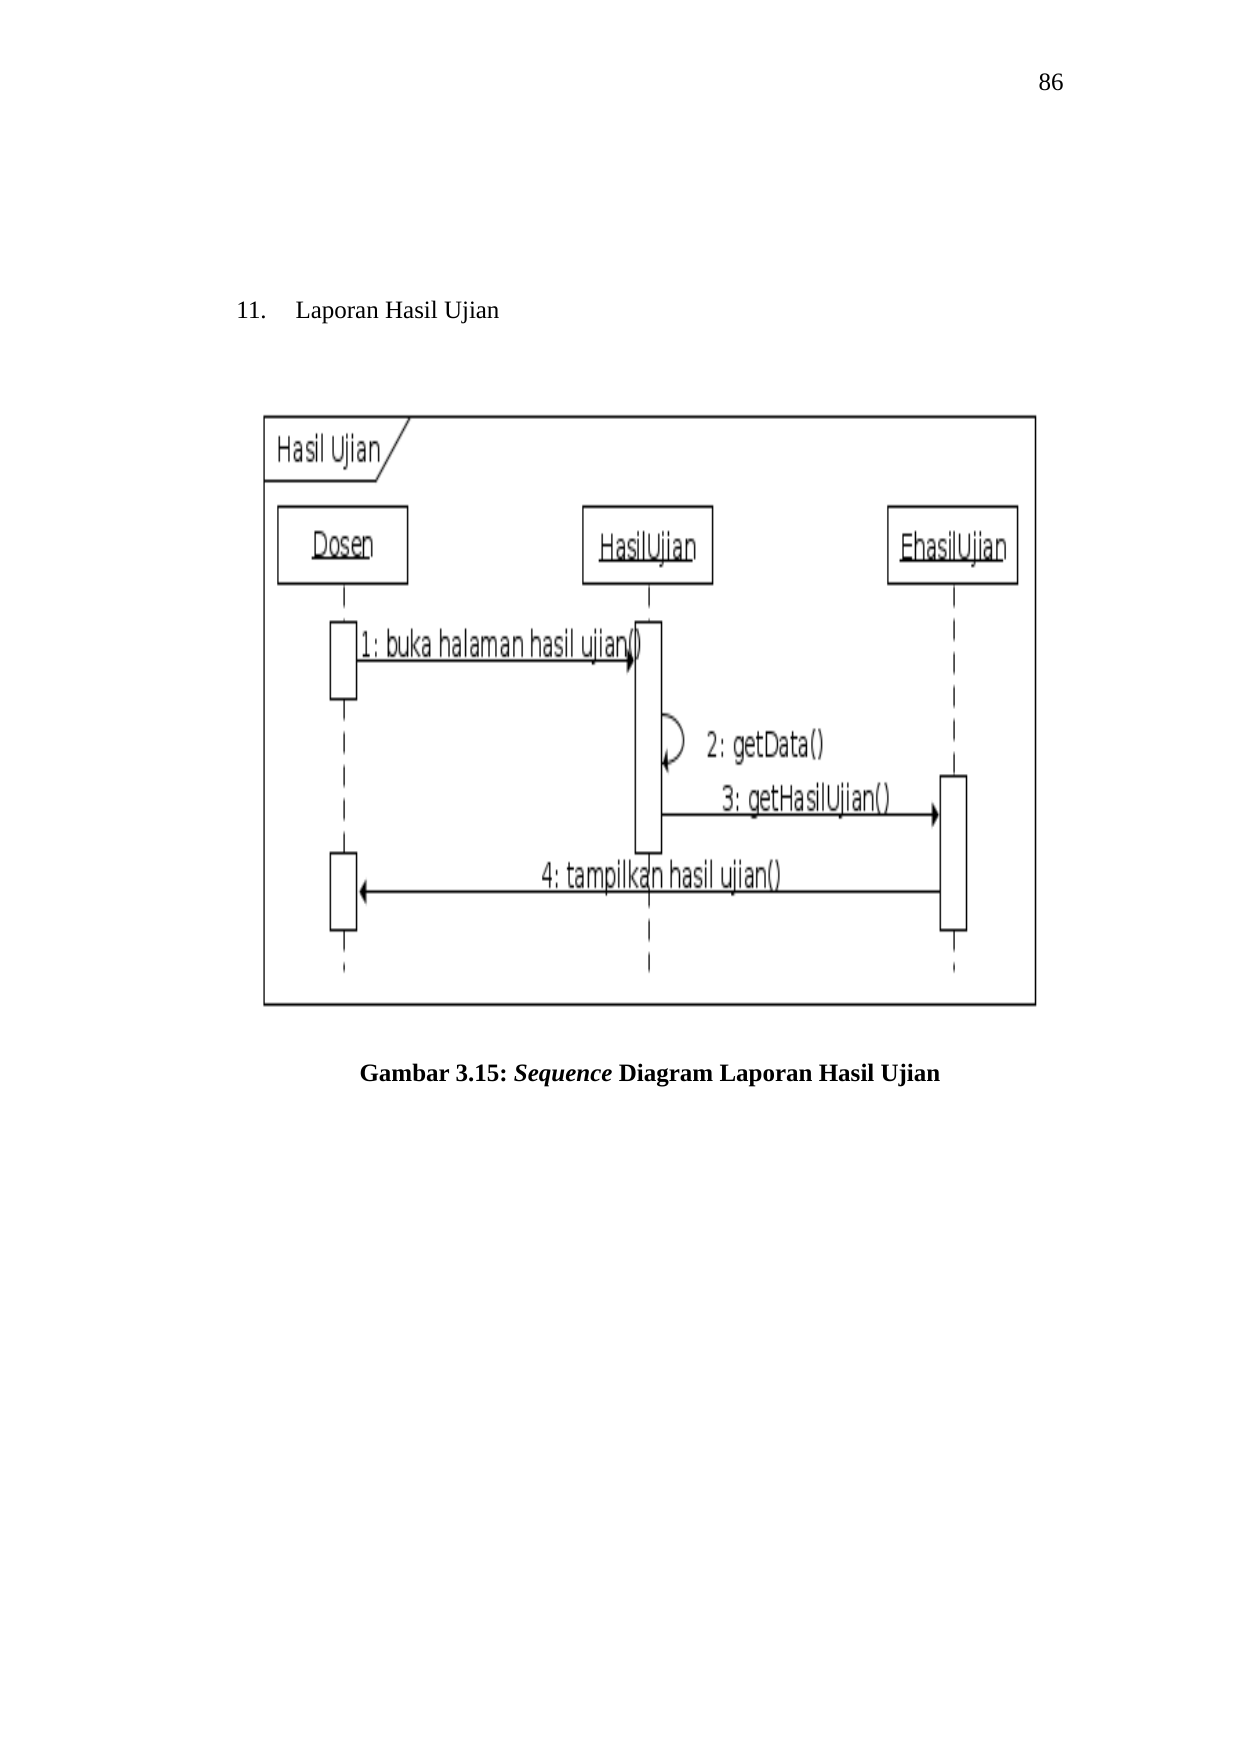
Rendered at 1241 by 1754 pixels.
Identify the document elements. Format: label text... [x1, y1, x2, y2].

text Gambar 3.15: Sequence Diagram Laporan Hasil Ujian [236, 1058, 1063, 1086]
list Laporan Hasil Ujian [236, 295, 1063, 324]
picture [236, 365, 1064, 1058]
